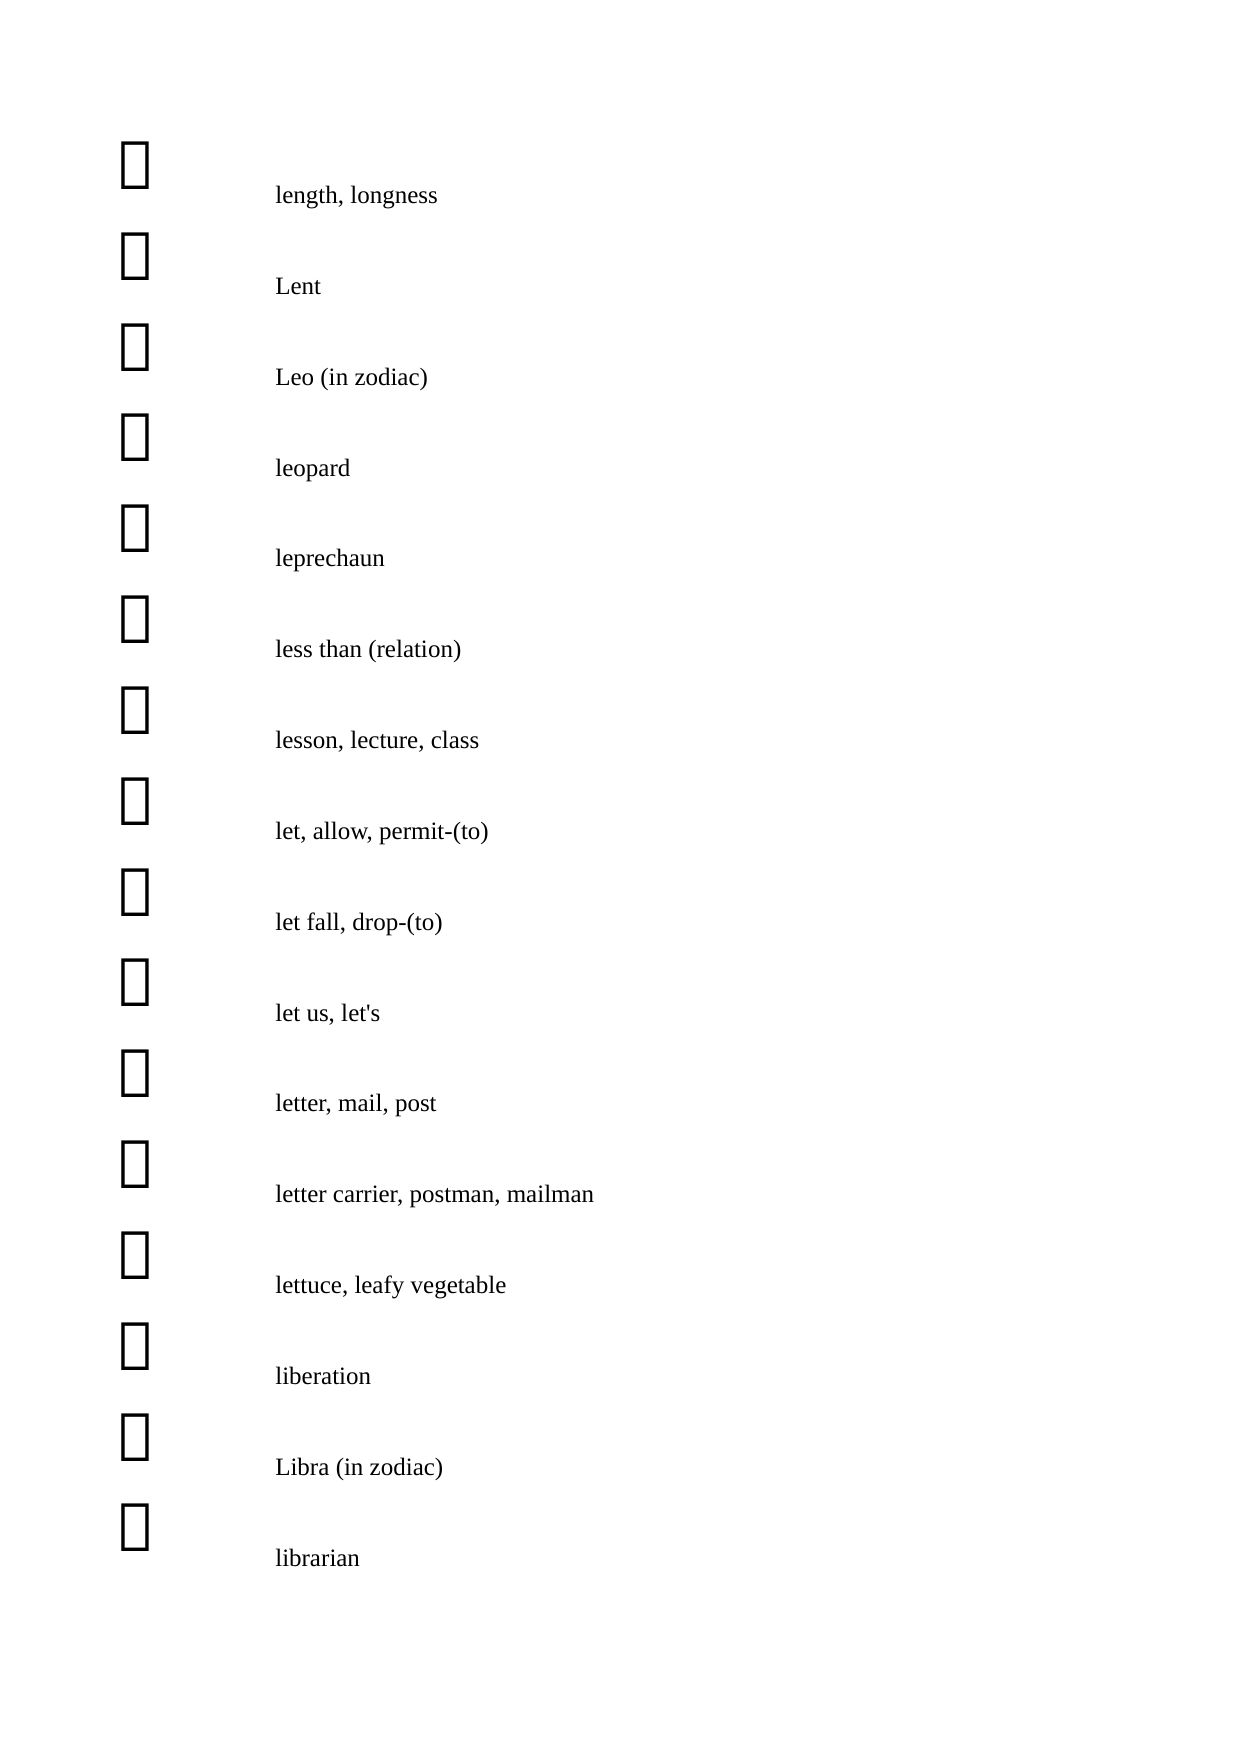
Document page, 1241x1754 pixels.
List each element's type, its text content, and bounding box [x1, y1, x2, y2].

table_cell leopard [275, 391, 949, 481]
table_cell let fall, drop-(to) [275, 845, 949, 936]
table_cell  [115, 1026, 275, 1117]
table_cell  [115, 1117, 275, 1208]
table_cell  [115, 1390, 275, 1481]
table_cell  [115, 391, 275, 481]
table_cell liberation [275, 1299, 949, 1390]
table_cell  [115, 663, 275, 754]
table_cell lettuce, leafy vegetable [275, 1208, 949, 1299]
table_cell lesson, lecture, class [275, 663, 949, 754]
table_cell  [115, 572, 275, 663]
table_cell  [115, 300, 275, 391]
table_cell  [115, 845, 275, 936]
table_cell  [115, 1299, 275, 1390]
table_cell  [115, 754, 275, 845]
table_cell  [115, 481, 275, 572]
table_cell less than (relation) [275, 572, 949, 663]
table_cell Lent [275, 209, 949, 300]
table_cell Leo (in zodiac) [275, 300, 949, 391]
table_cell librarian [275, 1481, 949, 1571]
table_cell letter, mail, post [275, 1026, 949, 1117]
table_cell  [115, 1208, 275, 1299]
table_cell  [115, 1481, 275, 1571]
table_cell  [115, 118, 275, 209]
table_cell letter carrier, postman, mailman [275, 1117, 949, 1208]
table_cell let us, let's [275, 936, 949, 1026]
table_cell let, allow, permit-(to) [275, 754, 949, 845]
table_cell  [115, 936, 275, 1026]
table_cell leprechaun [275, 481, 949, 572]
table_cell Libra (in zodiac) [275, 1390, 949, 1481]
table_cell  [115, 209, 275, 300]
table_cell length, longness [275, 118, 949, 209]
